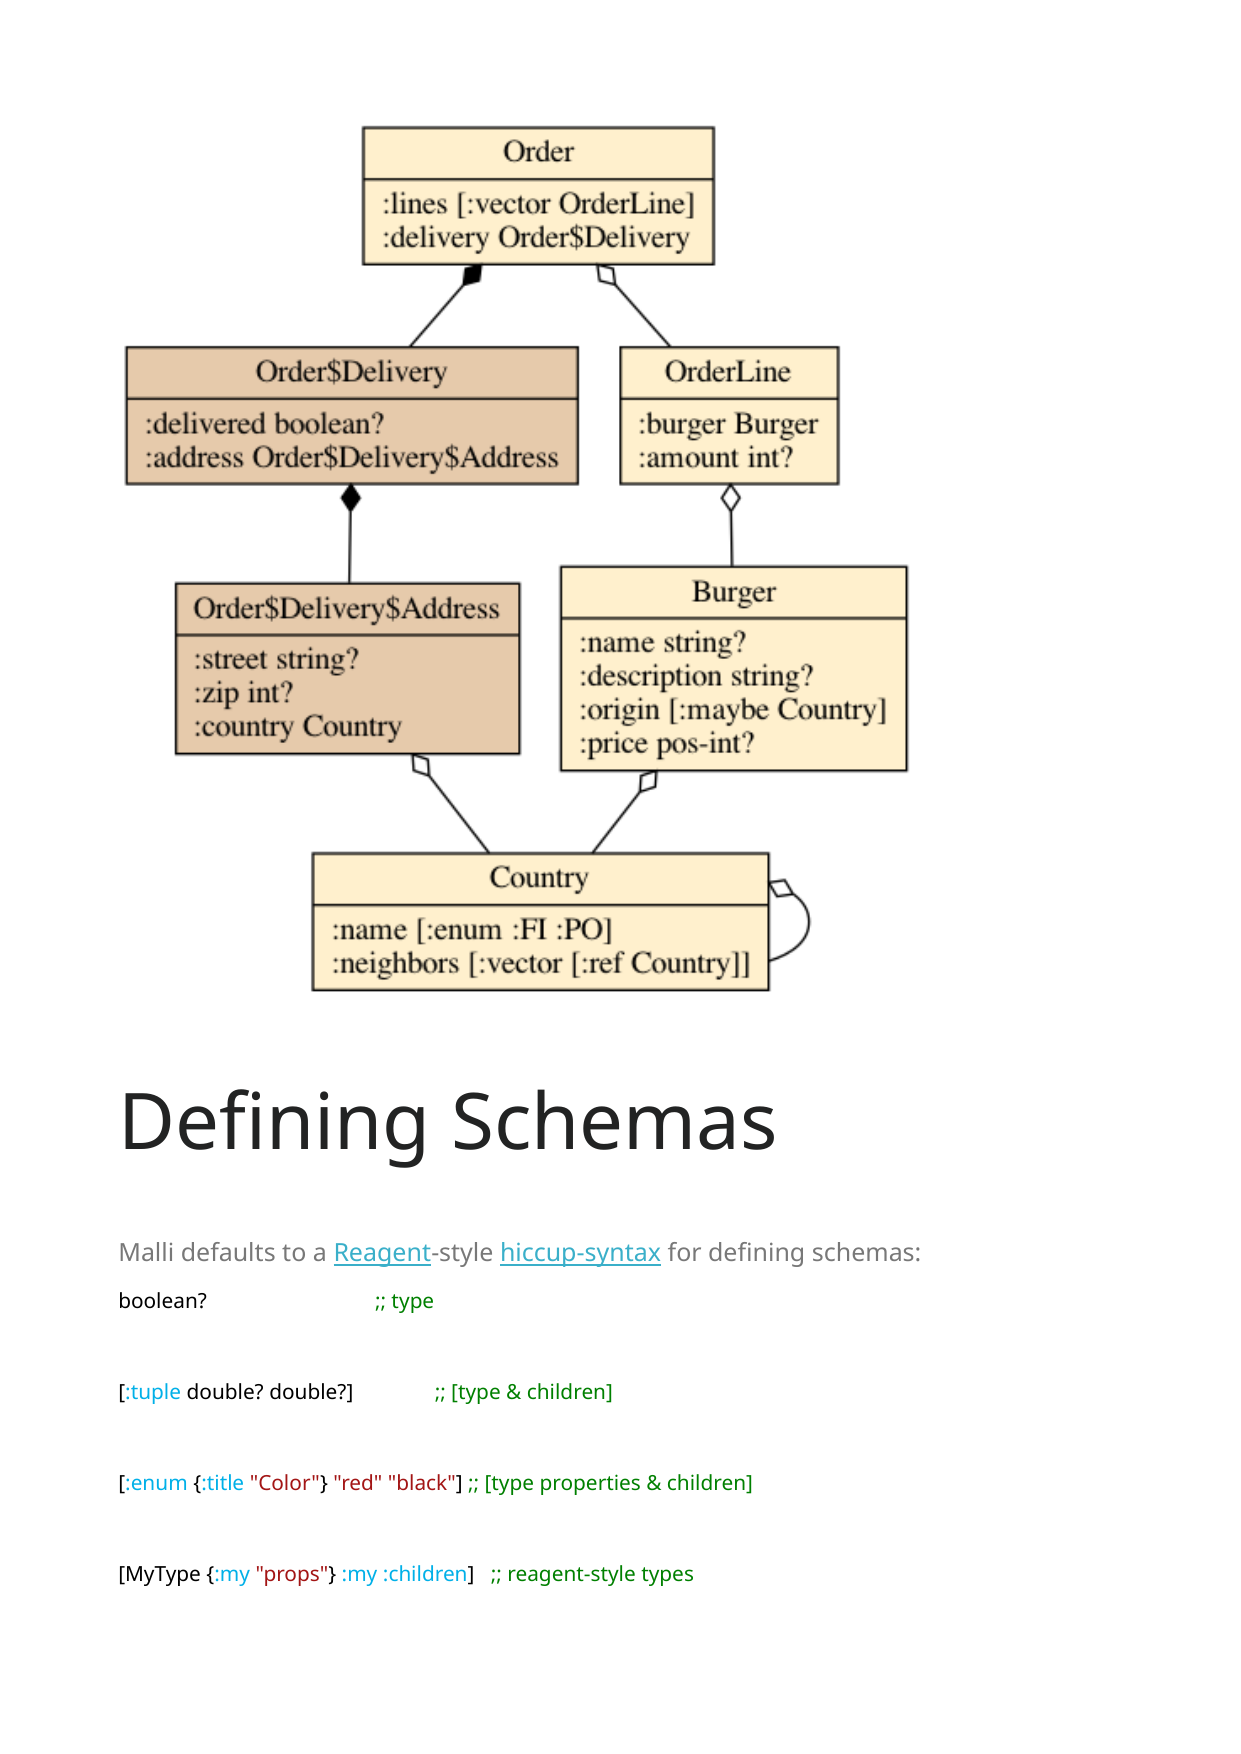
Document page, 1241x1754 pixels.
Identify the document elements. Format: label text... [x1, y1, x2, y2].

text boolean? ;; type [118, 1286, 1122, 1314]
text [MyType {:my "props"} :my :children] ;; reagent-style types [118, 1559, 1122, 1587]
text Malli defaults to a Reagent-style hiccup-syntax for defining schemas: [118, 1235, 1122, 1269]
subtitle Defining Schemas [118, 1066, 1122, 1173]
text [:enum {:title "Color"} "red" "black"] ;; [type properties & children] [118, 1468, 1122, 1496]
text [:tuple double? double?] ;; [type & children] [118, 1377, 1122, 1406]
picture [118, 118, 915, 1000]
